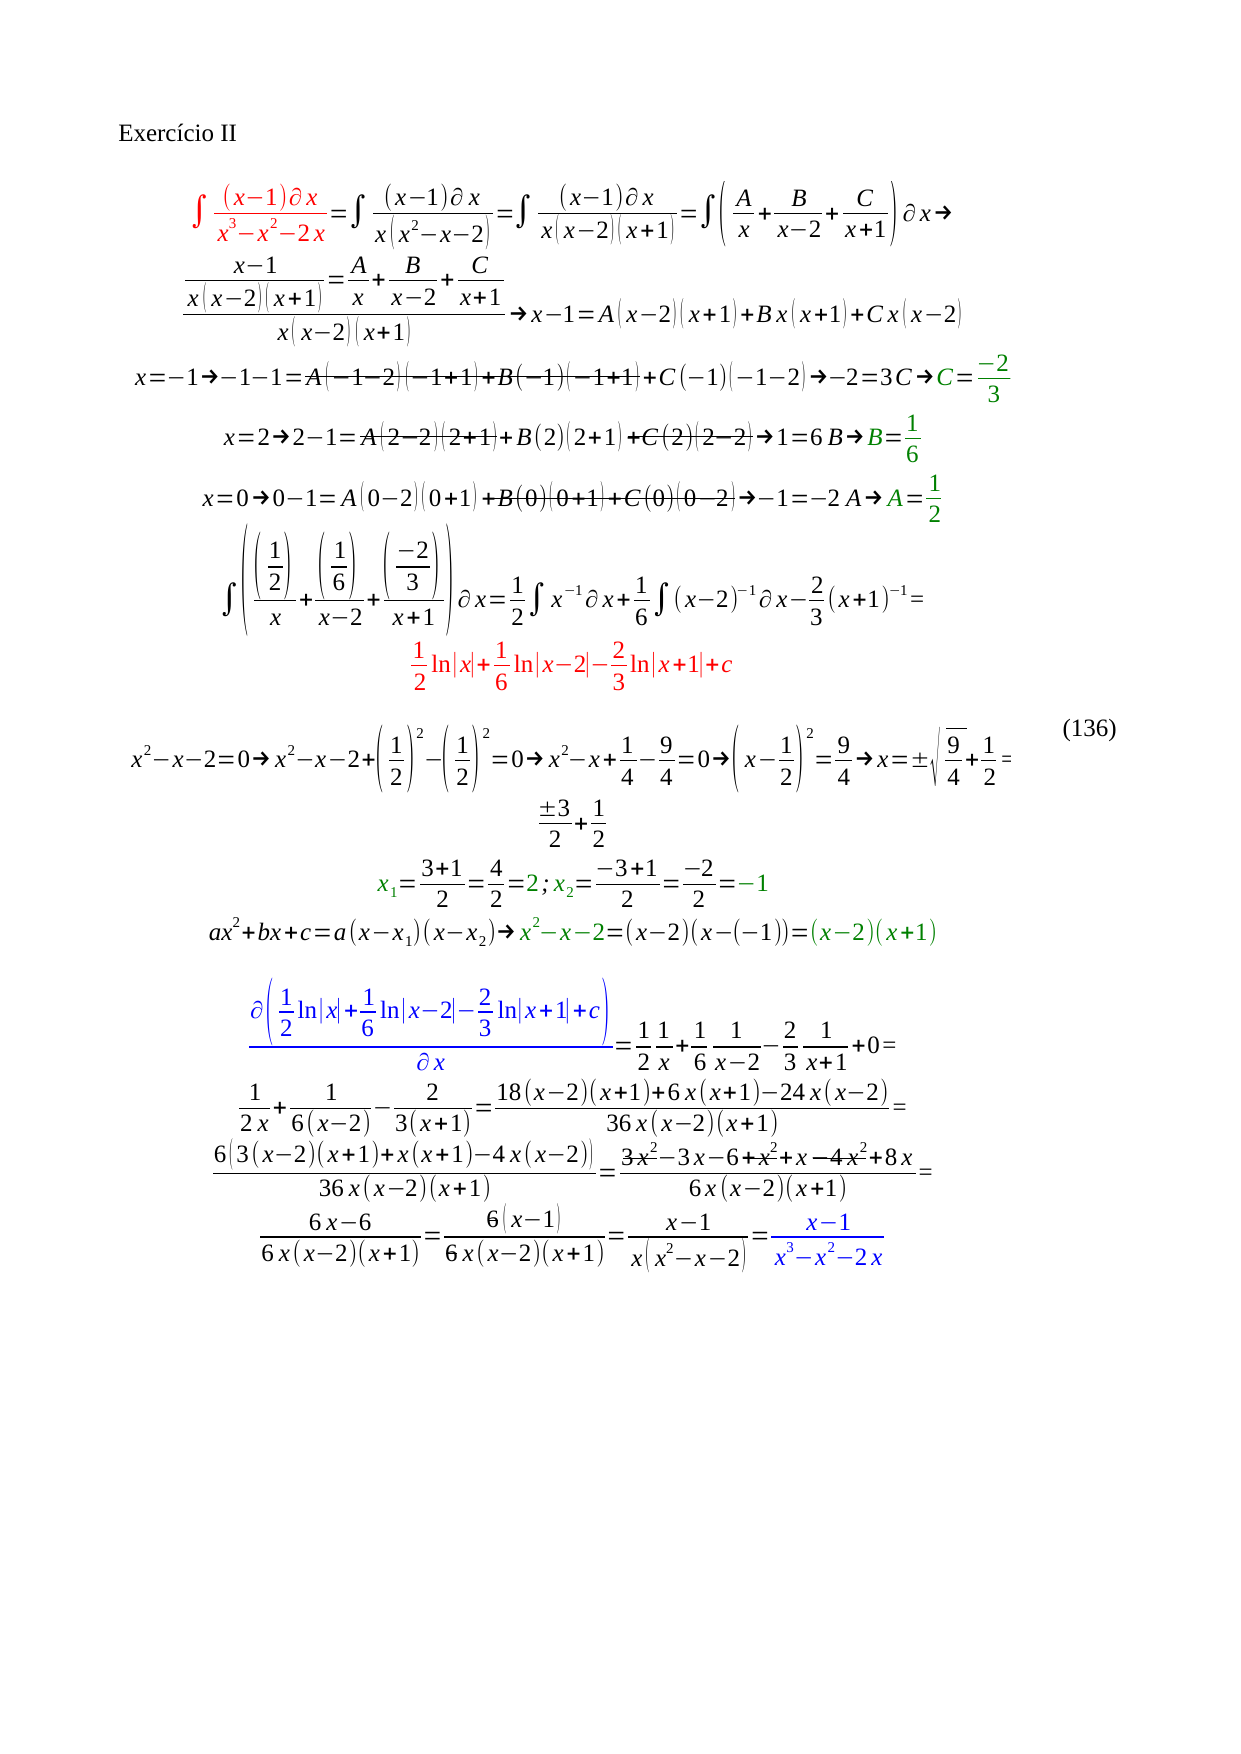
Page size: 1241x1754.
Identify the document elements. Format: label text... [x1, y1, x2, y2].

table_header [118, 176, 1010, 1279]
table_header (136) [1010, 176, 1122, 1279]
text Exercício II [118, 118, 1122, 147]
